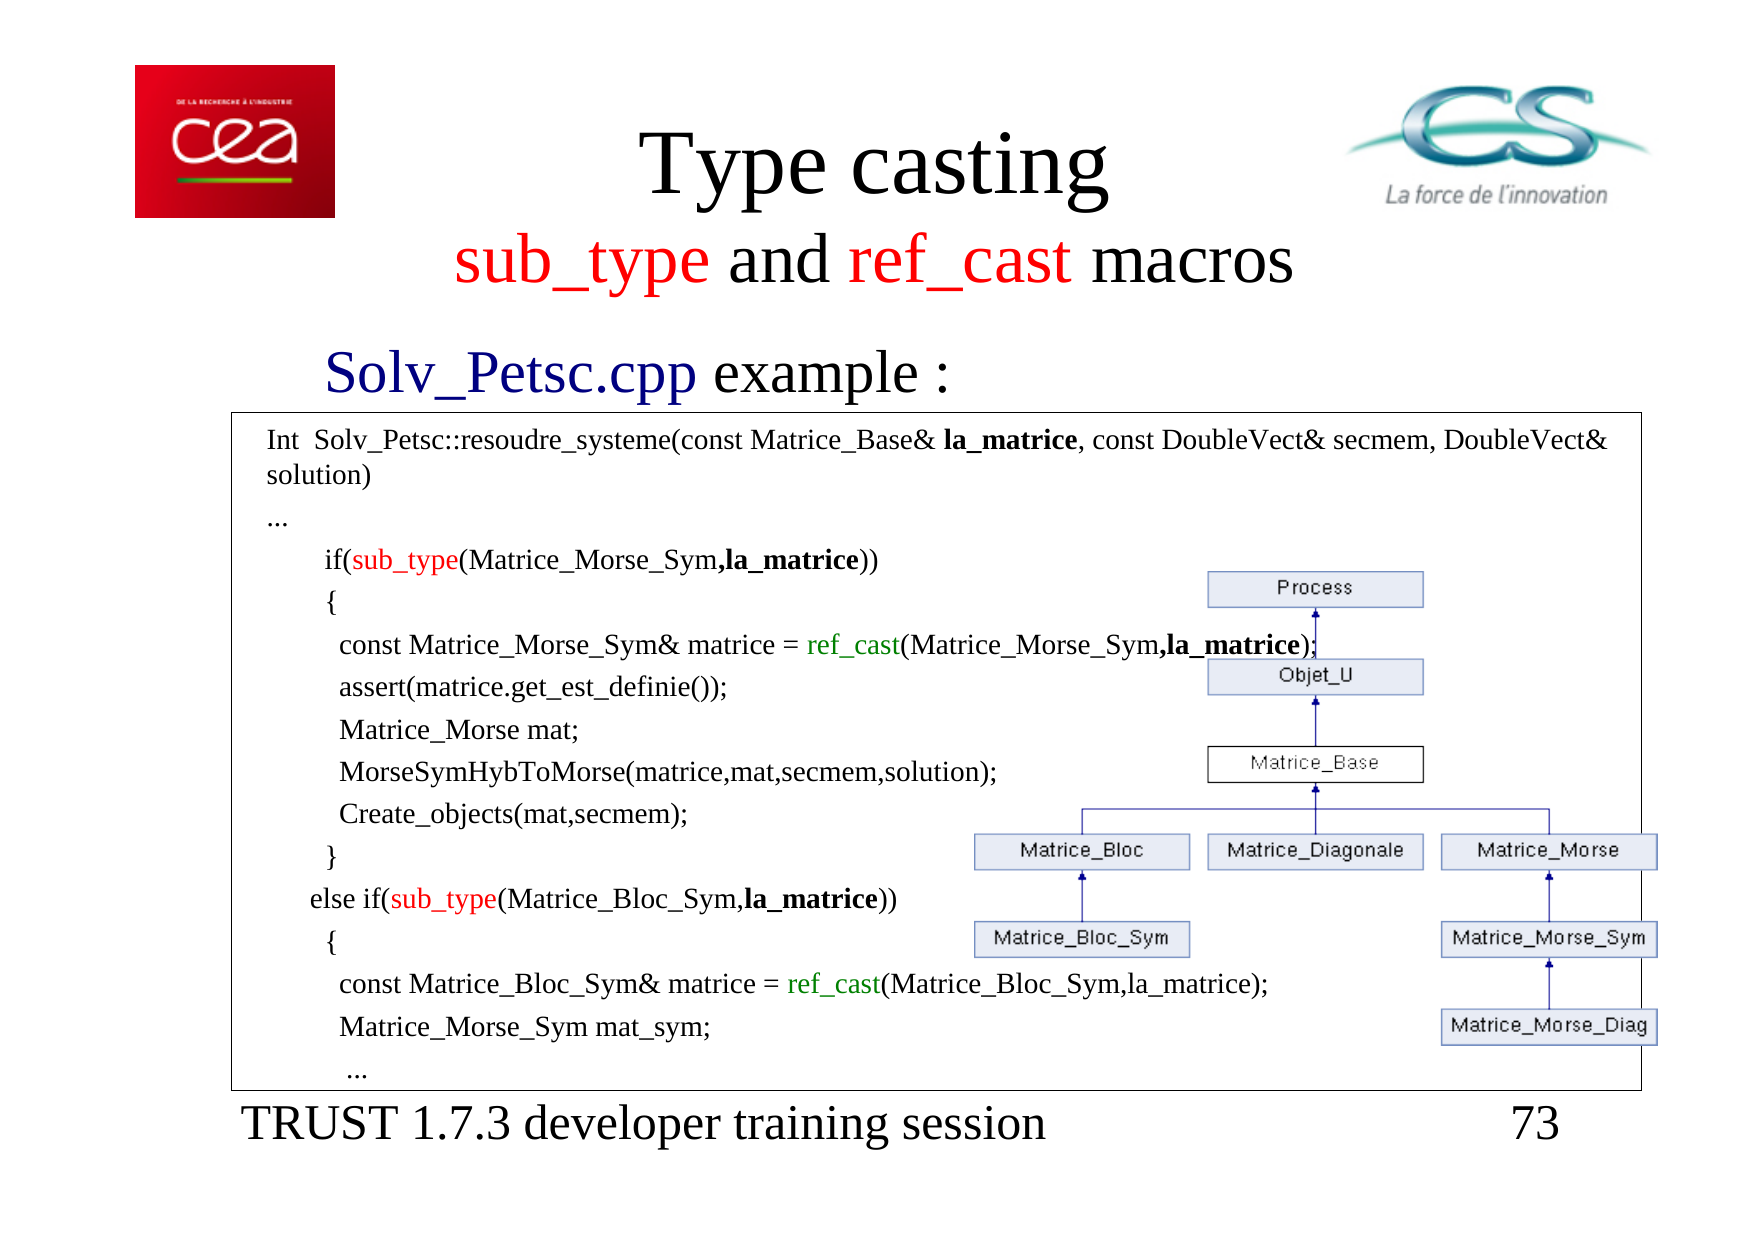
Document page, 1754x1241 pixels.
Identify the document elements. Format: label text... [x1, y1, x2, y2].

title Type casting sub_type and ref_cast macros [200, 73, 1551, 324]
list Solv_Petsc.cpp example : [258, 323, 1608, 412]
list Int Solv_Petsc::resoudre_systeme(const Matrice_Base& la_matrice, const DoubleVect& secmem, DoubleVect& solution) ... if(sub_type(Matrice_Morse_Sym,la_matrice)) { const Matrice_Morse_Sym& matrice = ref_cast(Matrice_Morse_Sym,la_matrice); assert(matrice.get_est_definie()); Matrice_Morse mat; MorseSymHybToMorse(matrice,mat,secmem,solution); Create_objects(mat,secmem); } else if(sub_type(Matrice_Bloc_Sym,la_matrice)) { const Matrice_Bloc_Sym& matrice = ref_cast(Matrice_Bloc_Sym,la_matrice); Matrice_Morse_Sym mat_sym; ... [226, 412, 1640, 1095]
picture [1551, 73, 1662, 218]
picture [974, 571, 1658, 1046]
list Int Solv_Petsc::resoudre_systeme(const Matrice_Base& la_matrice, const DoubleVect& secmem, DoubleVect& solution) ... if(sub_type(Matrice_Morse_Sym,la_matrice)) { const Matrice_Morse_Sym& matrice = ref_cast(Matrice_Morse_Sym,la_matrice); assert(matrice.get_est_definie()); Matrice_Morse mat; MorseSymHybToMorse(matrice,mat,secmem,solution); Create_objects(mat,secmem); } else if(sub_type(Matrice_Bloc_Sym,la_matrice)) { const Matrice_Bloc_Sym& matrice = ref_cast(Matrice_Bloc_Sym,la_matrice); Matrice_Morse_Sym mat_sym; ... [232, 413, 1640, 1090]
picture [135, 65, 335, 218]
